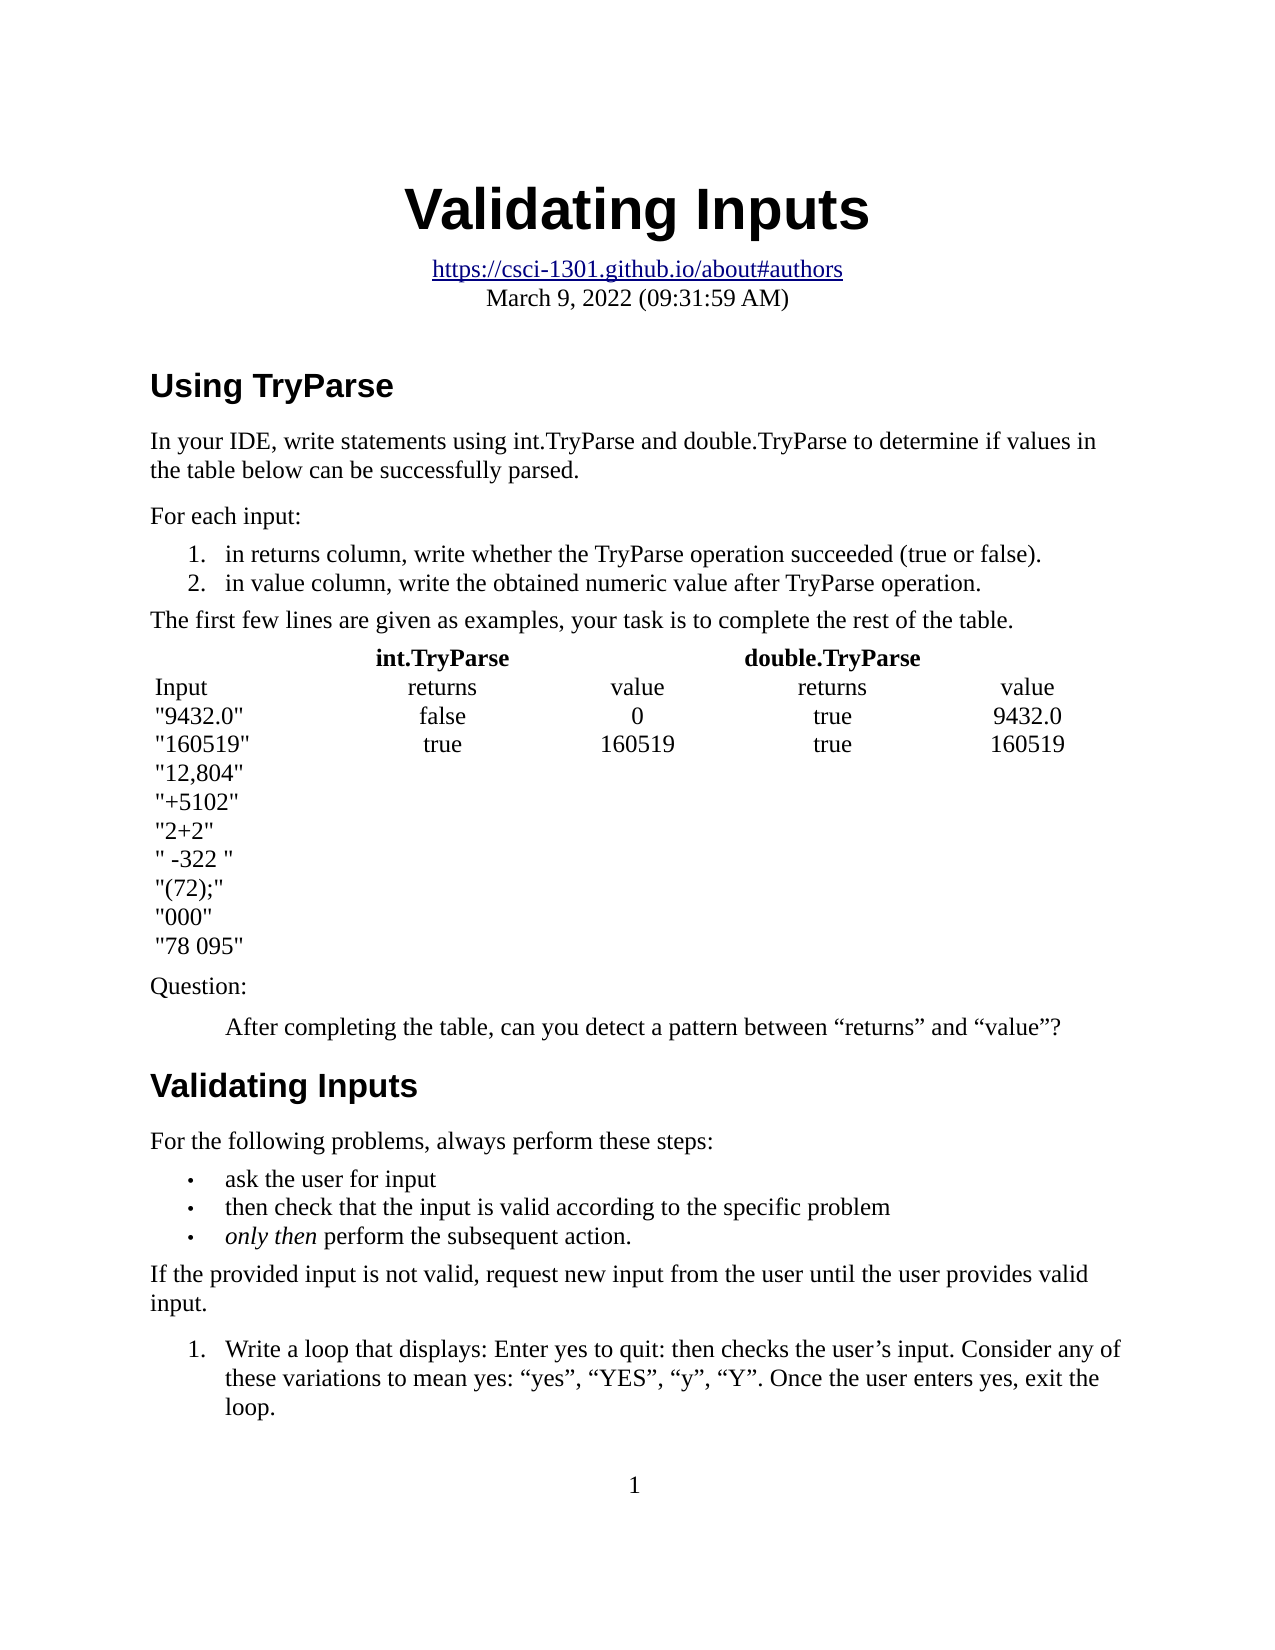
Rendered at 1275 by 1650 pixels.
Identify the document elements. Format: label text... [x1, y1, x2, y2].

table_cell [345, 787, 540, 816]
table_cell true [735, 701, 930, 729]
table_cell returns [345, 672, 540, 701]
table_cell [540, 845, 735, 873]
table_cell [930, 845, 1125, 873]
table_cell "9432.0" [150, 701, 345, 729]
table_cell true [345, 730, 540, 758]
table_cell [930, 902, 1125, 931]
table_cell [540, 816, 735, 844]
table_cell [345, 902, 540, 931]
list then check that the input is valid according to the specific problem [187, 1192, 1125, 1221]
list only then perform the subsequent action. [187, 1221, 1125, 1250]
table_cell [345, 931, 540, 959]
table_cell 0 [540, 701, 735, 729]
table_cell "(72);" [150, 873, 345, 902]
table_cell "160519" [150, 730, 345, 758]
text For each input: [150, 501, 1125, 530]
table_cell [540, 902, 735, 931]
table_cell [735, 758, 930, 787]
table_cell value [540, 672, 735, 701]
table_cell [345, 758, 540, 787]
table_cell [930, 873, 1125, 902]
text Question: [150, 971, 1125, 1000]
table_cell returns [735, 672, 930, 701]
table_cell 160519 [540, 730, 735, 758]
table_header [930, 643, 1125, 672]
table_cell true [735, 730, 930, 758]
table_cell "12,804" [150, 758, 345, 787]
subtitle Validating Inputs [150, 1066, 1125, 1104]
text After completing the table, can you detect a pattern between “returns” and “value”? [225, 1012, 1125, 1041]
table_cell false [345, 701, 540, 729]
table_cell [930, 931, 1125, 959]
table_cell [930, 787, 1125, 816]
table_cell [735, 787, 930, 816]
table_cell [540, 873, 735, 902]
table_cell [735, 816, 930, 844]
table_cell [345, 845, 540, 873]
table_cell [345, 873, 540, 902]
table_header double.TryParse [735, 643, 930, 672]
table_header [540, 643, 735, 672]
title Validating Inputs [150, 175, 1125, 242]
table_header [150, 643, 345, 672]
list ask the user for input [187, 1164, 1125, 1192]
list in value column, write the obtained numeric value after TryParse operation. [187, 568, 1125, 597]
table_cell "000" [150, 902, 345, 931]
table_cell Input [150, 672, 345, 701]
table_cell 160519 [930, 730, 1125, 758]
table_cell [735, 931, 930, 959]
table_cell [735, 902, 930, 931]
text March 9, 2022 (09:31:59 AM) [150, 283, 1125, 312]
table_cell [345, 816, 540, 844]
table_cell [735, 873, 930, 902]
table_cell 9432.0 [930, 701, 1125, 729]
text In your IDE, write statements using int.TryParse and double.TryParse to determine if values in the table below can be successfully parsed. [150, 426, 1125, 483]
text https://csci-1301.github.io/about#authors [150, 254, 1125, 283]
table_cell "78 095" [150, 931, 345, 959]
table_cell "+5102" [150, 787, 345, 816]
table_cell " -322 " [150, 845, 345, 873]
table_cell [540, 758, 735, 787]
text For the following problems, always perform these steps: [150, 1126, 1125, 1155]
table_cell value [930, 672, 1125, 701]
list in returns column, write whether the TryParse operation succeeded (true or false). [187, 539, 1125, 568]
list Write a loop that displays: Enter yes to quit: then checks the user’s input. Consider any of these variations to mean yes: “yes”, “YES”, “y”, “Y”. Once the user enters yes, exit the loop. [187, 1334, 1125, 1421]
text If the provided input is not valid, request new input from the user until the user provides valid input. [150, 1259, 1125, 1316]
table_cell "2+2" [150, 816, 345, 844]
table_cell [540, 787, 735, 816]
text The first few lines are given as examples, your task is to complete the rest of the table. [150, 606, 1125, 634]
table_header int.TryParse [345, 643, 540, 672]
table_cell [540, 931, 735, 959]
table_cell [930, 816, 1125, 844]
table_cell [735, 845, 930, 873]
table_cell [930, 758, 1125, 787]
subtitle Using TryParse [150, 366, 1125, 404]
